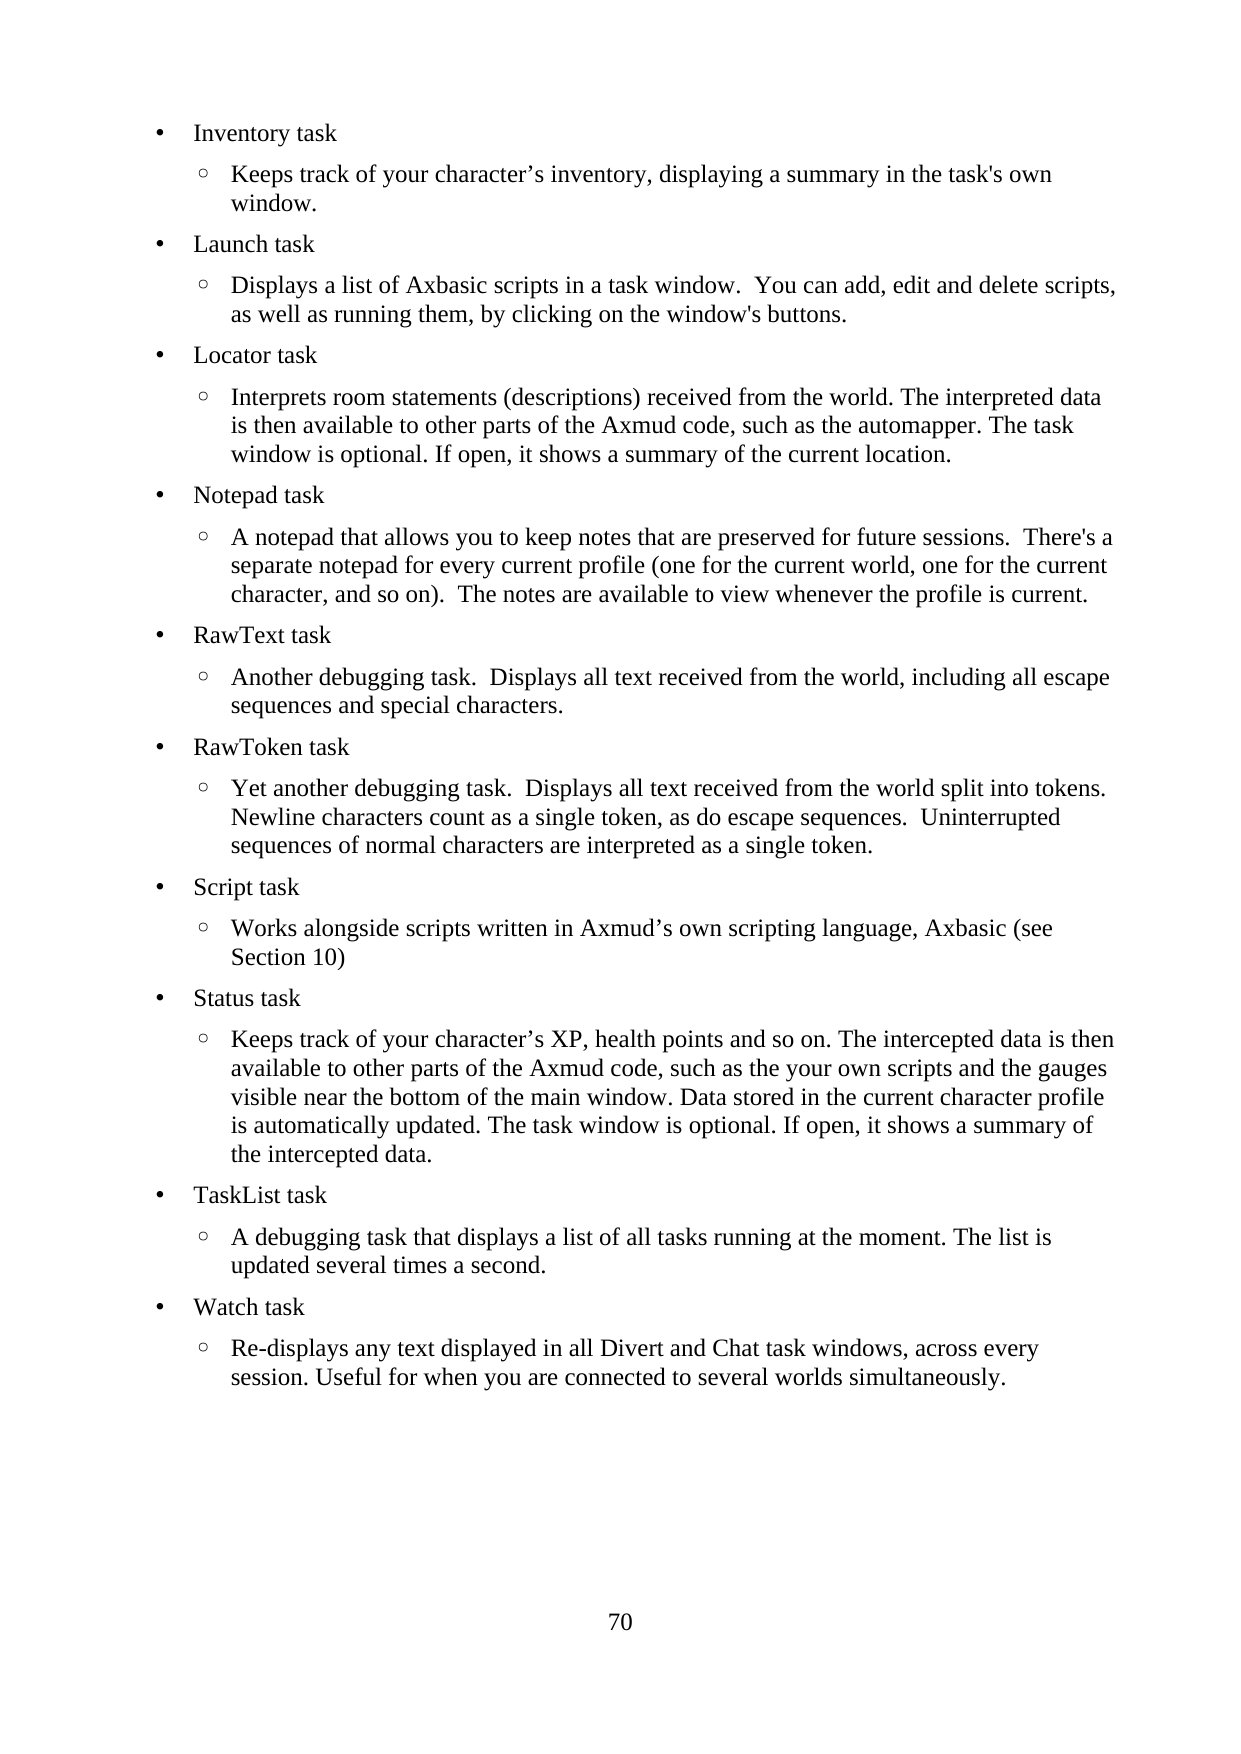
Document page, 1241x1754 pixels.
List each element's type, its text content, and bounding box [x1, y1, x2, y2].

list Locator task [156, 341, 1122, 369]
list RawText task [156, 621, 1122, 649]
list Inventory task [156, 118, 1122, 147]
list Launch task [156, 229, 1122, 258]
list Re-displays any text displayed in all Divert and Chat task windows, across every session. Useful for when you are connected to several worlds simultaneously. [193, 1333, 1122, 1391]
list A debugging task that displays a list of all tasks running at the moment. The list is updated several times a second. [193, 1222, 1122, 1279]
list A notepad that allows you to keep notes that are preserved for future sessions. There's a separate notepad for every current profile (one for the current world, one for the current character, and so on). The notes are available to view whenever the profile is current. [193, 522, 1122, 608]
list Notepad task [156, 481, 1122, 509]
list Script task [156, 872, 1122, 901]
list Yet another debugging task. Displays all text received from the world split into tokens. Newline characters count as a single token, as do escape sequences. Uninterrupted sequences of normal characters are interpreted as a single token. [193, 773, 1122, 859]
list Watch task [156, 1292, 1122, 1321]
list Keeps track of your character’s XP, health points and so on. The intercepted data is then available to other parts of the Axmud code, such as the your own scripts and the gauges visible near the bottom of the main window. Data stored in the current character profile is automatically updated. The task window is optional. If open, it shows a summary of the intercepted data. [193, 1024, 1122, 1168]
list Displays a list of Axbasic scripts in a task window. You can add, edit and delete scripts, as well as running them, by clicking on the window's buttons. [193, 271, 1122, 328]
list RawToken task [156, 732, 1122, 761]
list Another debugging task. Displays all text received from the world, including all escape sequences and special characters. [193, 662, 1122, 719]
list Keeps track of your character’s inventory, displaying a summary in the task's own window. [193, 159, 1122, 217]
list Works alongside scripts written in Axmud’s own scripting language, Axbasic (see Section 10) [193, 913, 1122, 971]
list Status task [156, 983, 1122, 1012]
list TaskList task [156, 1181, 1122, 1209]
list Interprets room statements (descriptions) received from the world. The interpreted data is then available to other parts of the Axmud code, such as the automapper. The task window is optional. If open, it shows a summary of the current location. [193, 382, 1122, 468]
